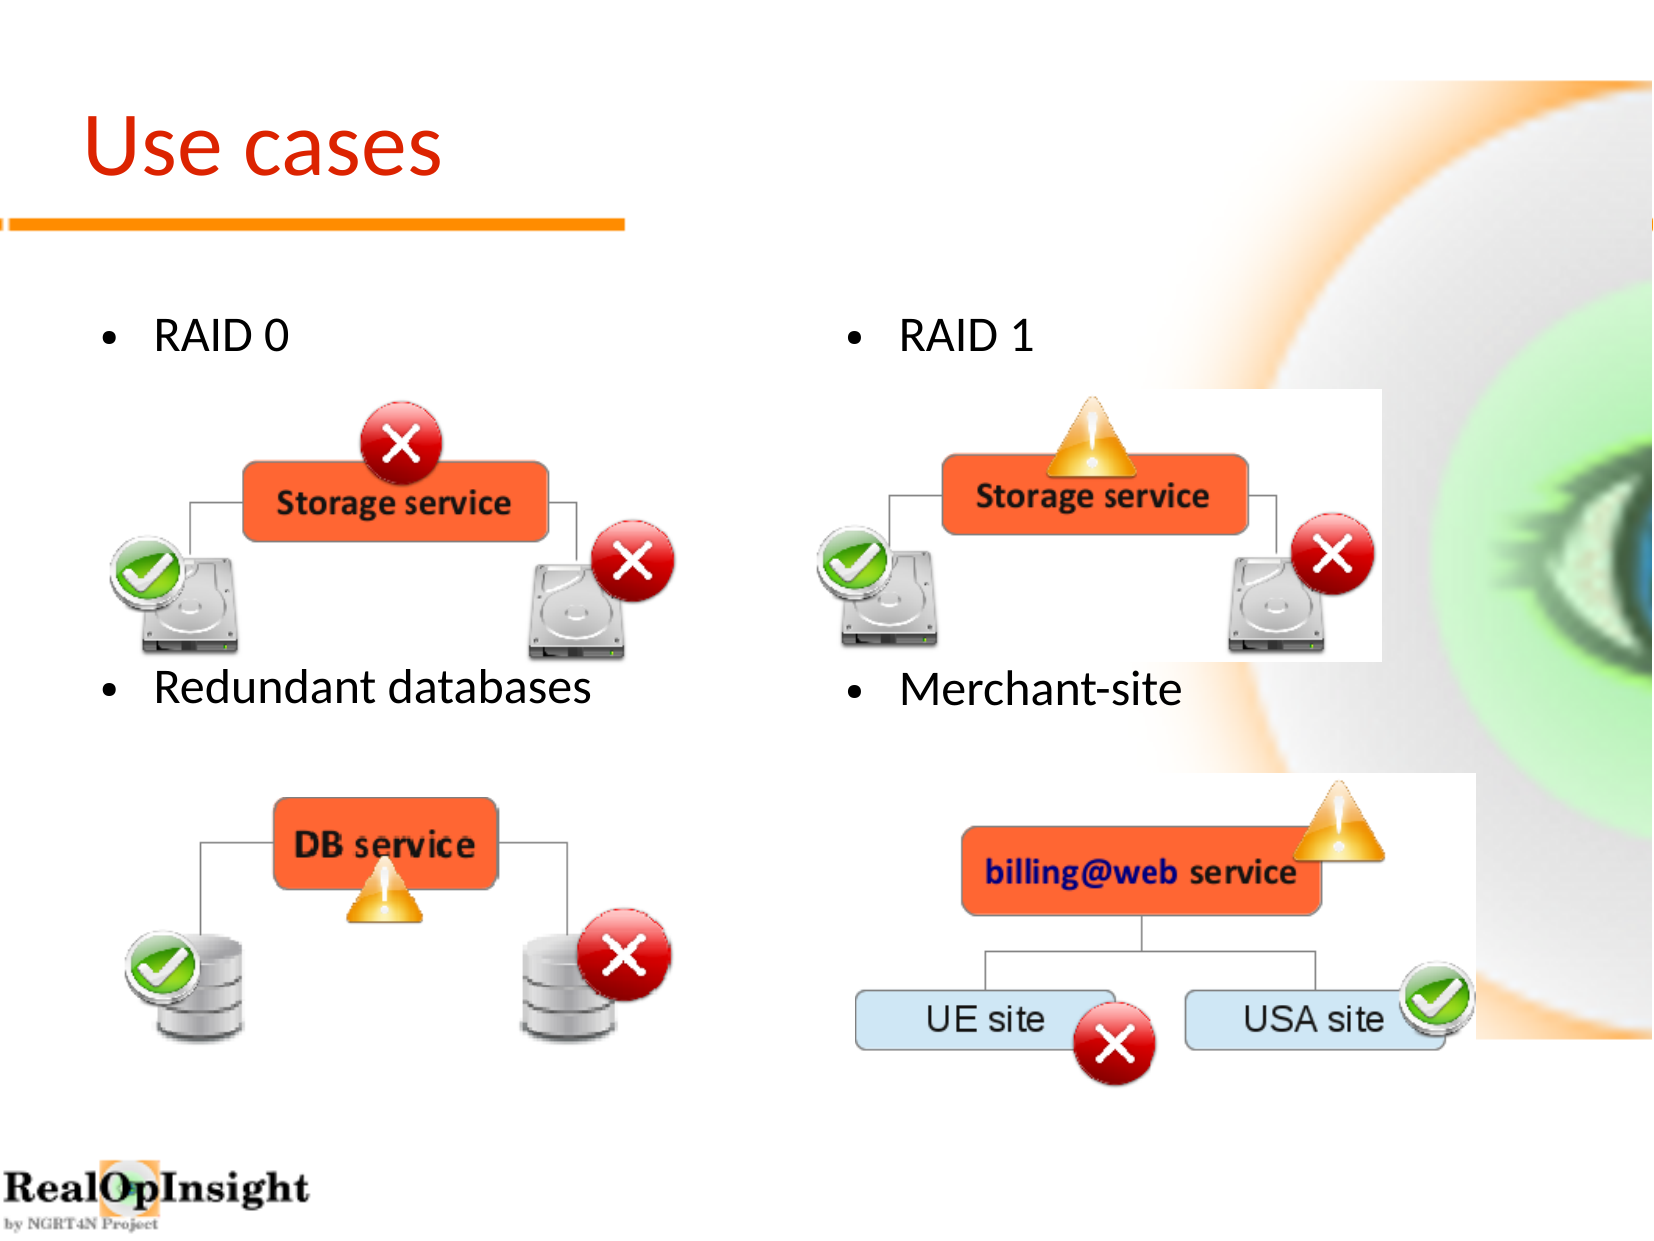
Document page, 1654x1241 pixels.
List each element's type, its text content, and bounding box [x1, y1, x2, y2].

title Use cases [82, 49, 1547, 257]
list Merchant-site [827, 667, 1538, 1008]
picture [0, 0, 1654, 1241]
list RAID 1 [827, 313, 1538, 657]
list RAID 0 [82, 313, 793, 657]
list Redundant databases [82, 666, 793, 1010]
